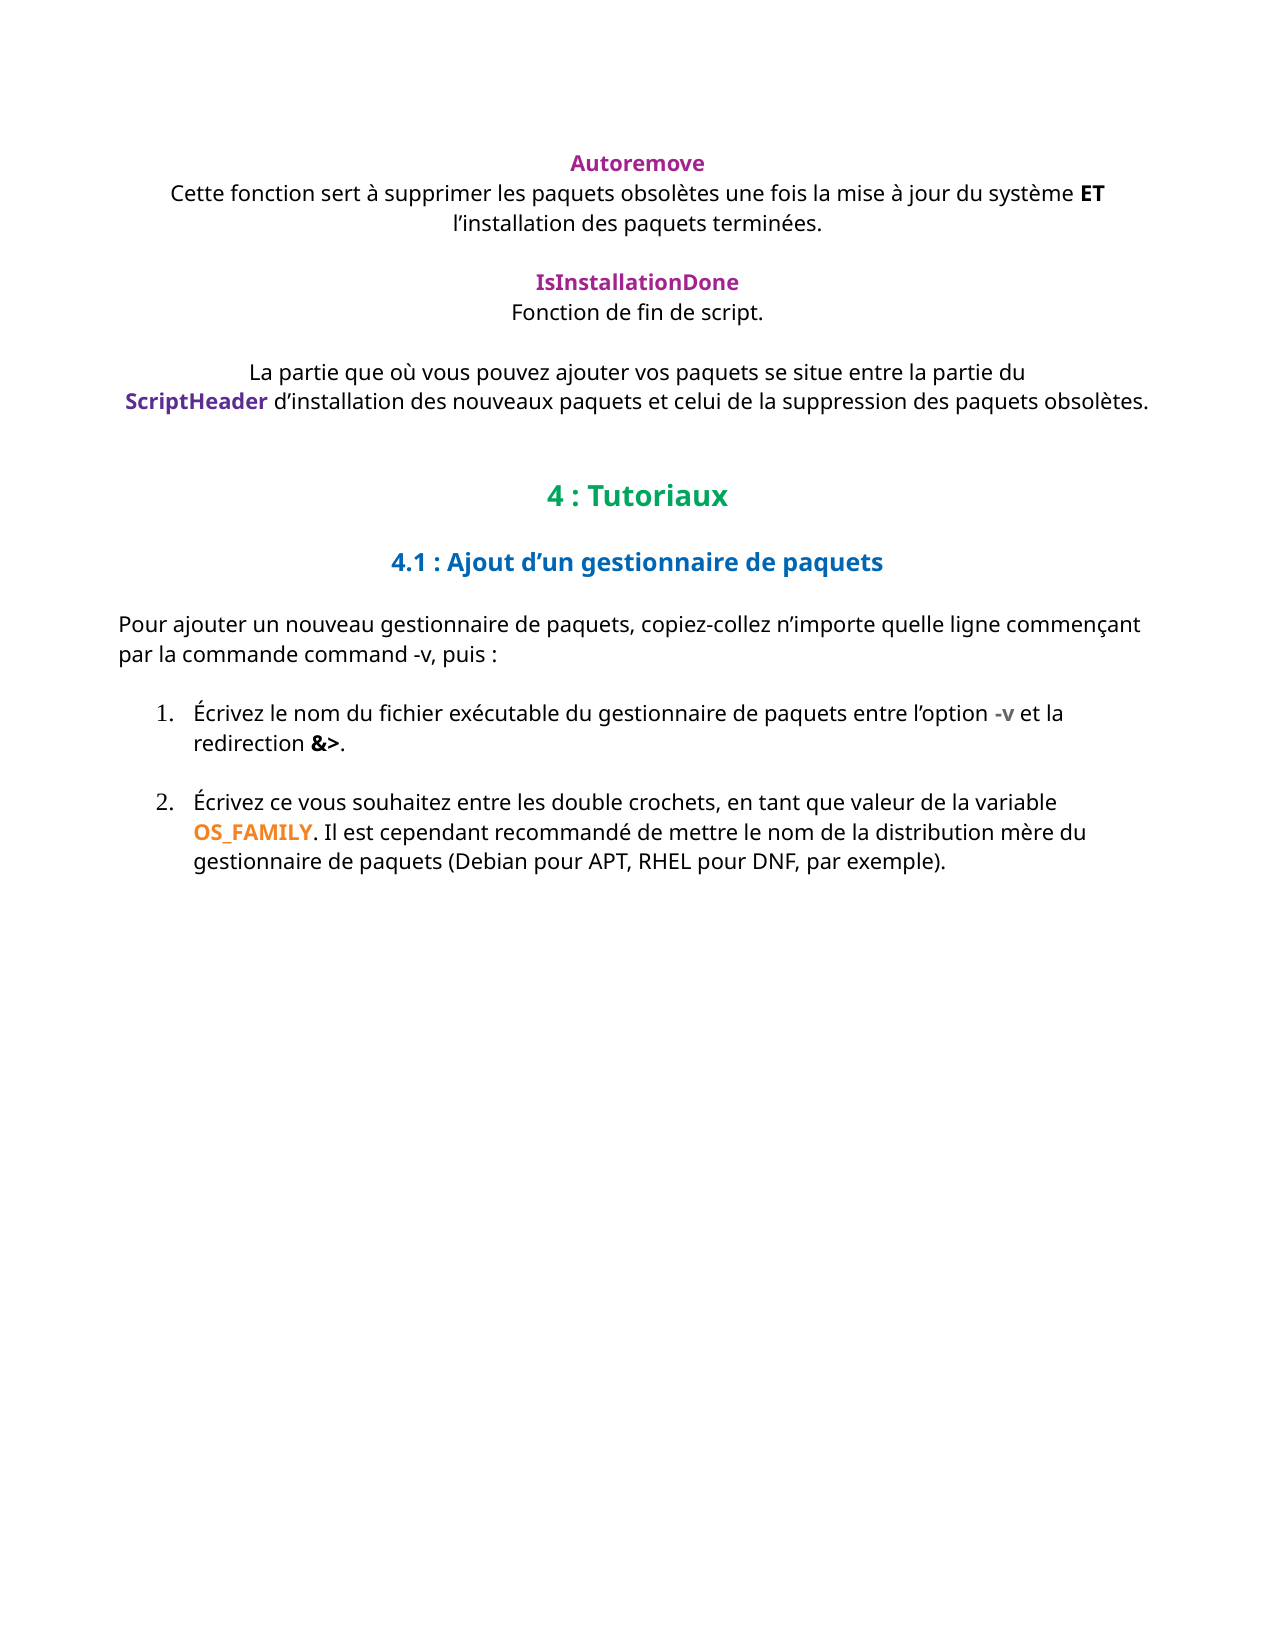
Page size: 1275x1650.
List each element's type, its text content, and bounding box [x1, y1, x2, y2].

text Fonction de fin de script. [118, 297, 1157, 327]
text Cette fonction sert à supprimer les paquets obsolètes une fois la mise à jour du système ET l’installation des paquets terminées. [118, 178, 1157, 237]
text 4 : Tutoriaux [118, 476, 1157, 515]
text 4.1 : Ajout d’un gestionnaire de paquets [118, 545, 1157, 579]
list Écrivez le nom du fichier exécutable du gestionnaire de paquets entre l’option -v et la redirection &>. [156, 698, 1157, 758]
text La partie que où vous pouvez ajouter vos paquets se situe entre la partie du ScriptHeader d’installation des nouveaux paquets et celui de la suppression des paquets obsolètes. [118, 356, 1157, 416]
text IsInstallationDone [118, 267, 1157, 297]
list Écrivez ce vous souhaitez entre les double crochets, en tant que valeur de la variable OS_FAMILY. Il est cependant recommandé de mettre le nom de la distribution mère du gestionnaire de paquets (Debian pour APT, RHEL pour DNF, par exemple). [156, 787, 1157, 876]
text Pour ajouter un nouveau gestionnaire de paquets, copiez-collez n’importe quelle ligne commençant par la commande command -v, puis : [118, 609, 1157, 668]
text Autoremove [118, 148, 1157, 178]
